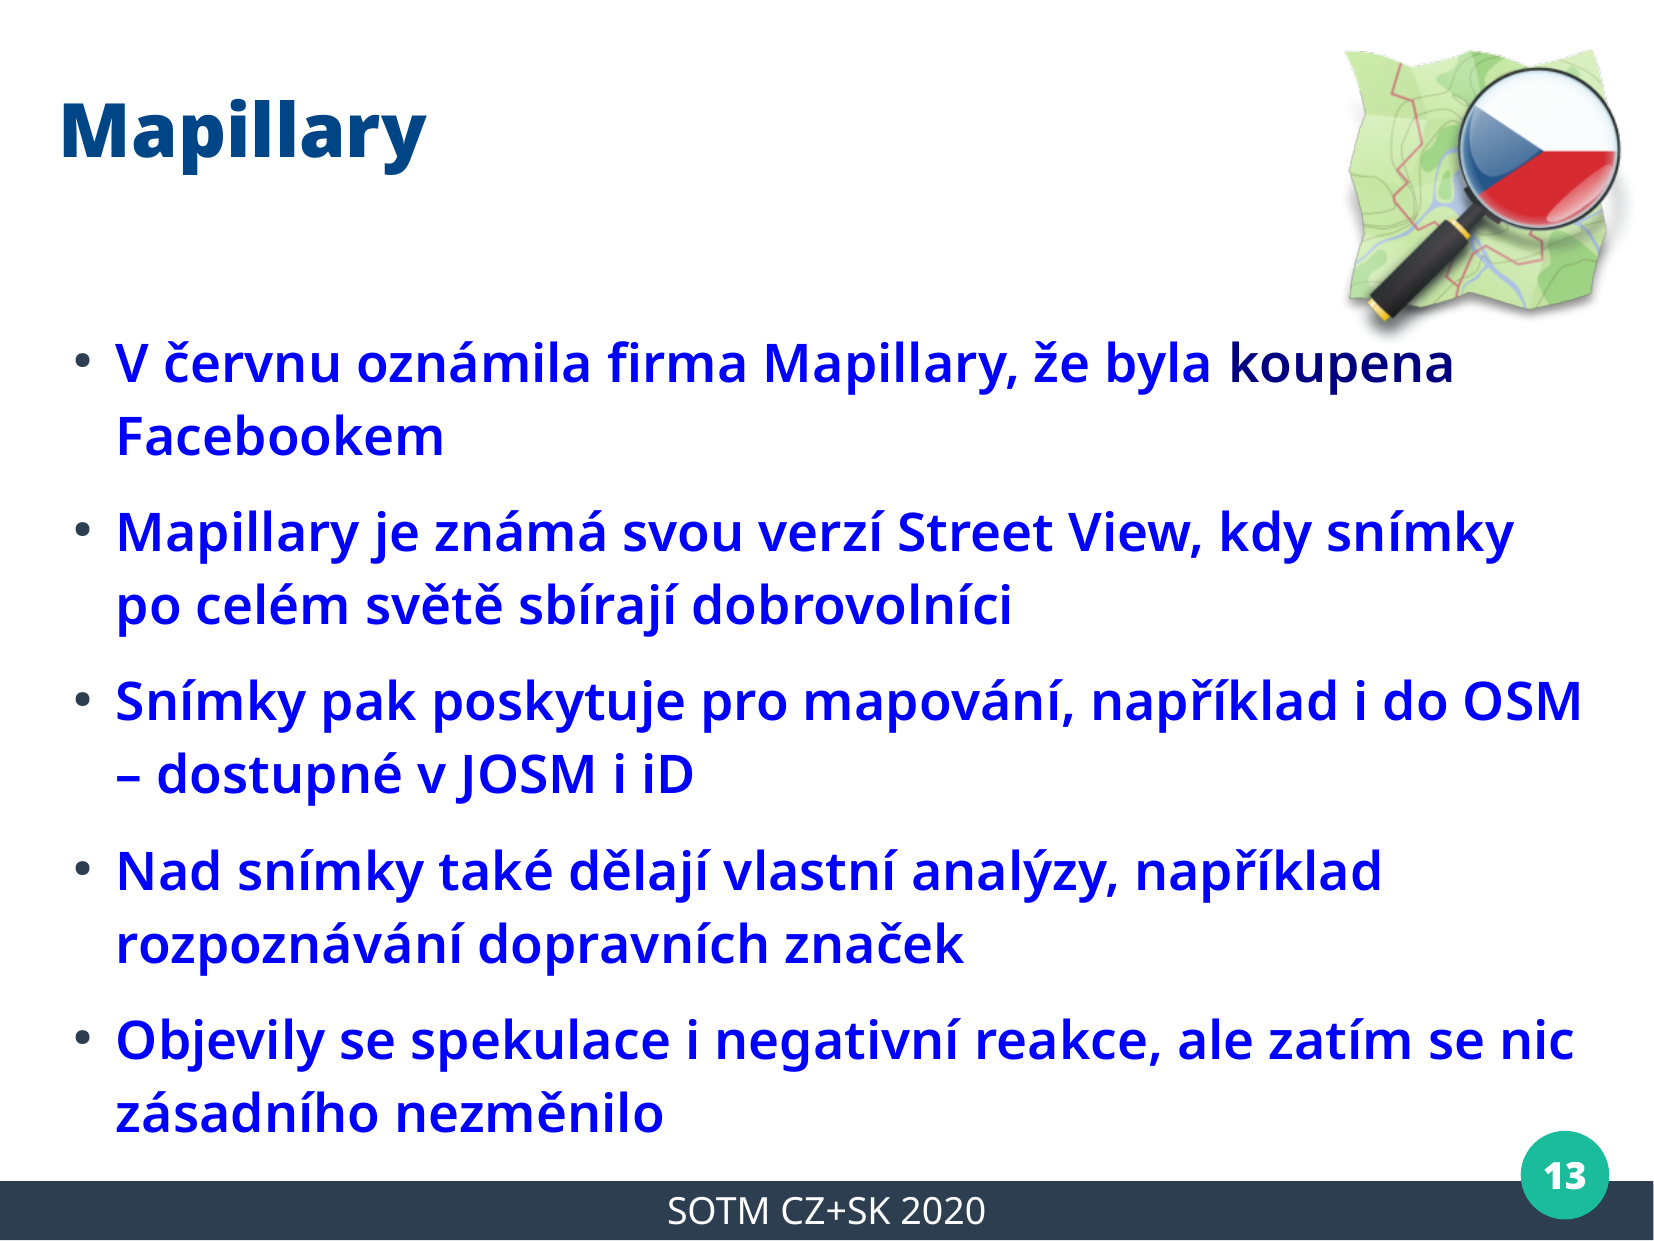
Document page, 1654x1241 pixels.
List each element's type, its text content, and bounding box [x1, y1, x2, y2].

picture [1334, 49, 1635, 350]
title Mapillary [59, 49, 1347, 207]
list V červnu oznámila firma Mapillary, že byla koupena Facebookem Mapillary je známá svou verzí Street View, kdy snímky po celém světě sbírají dobrovolníci Snímky pak poskytuje pro mapování, například i do OSM – dostupné v JOSM i iD Nad snímky také dělají vlastní analýzy, například rozpoznávání dopravních značek Objevily se spekulace i negativní reakce, ale zatím se nic zásadního nezměnilo [59, 324, 1595, 1152]
